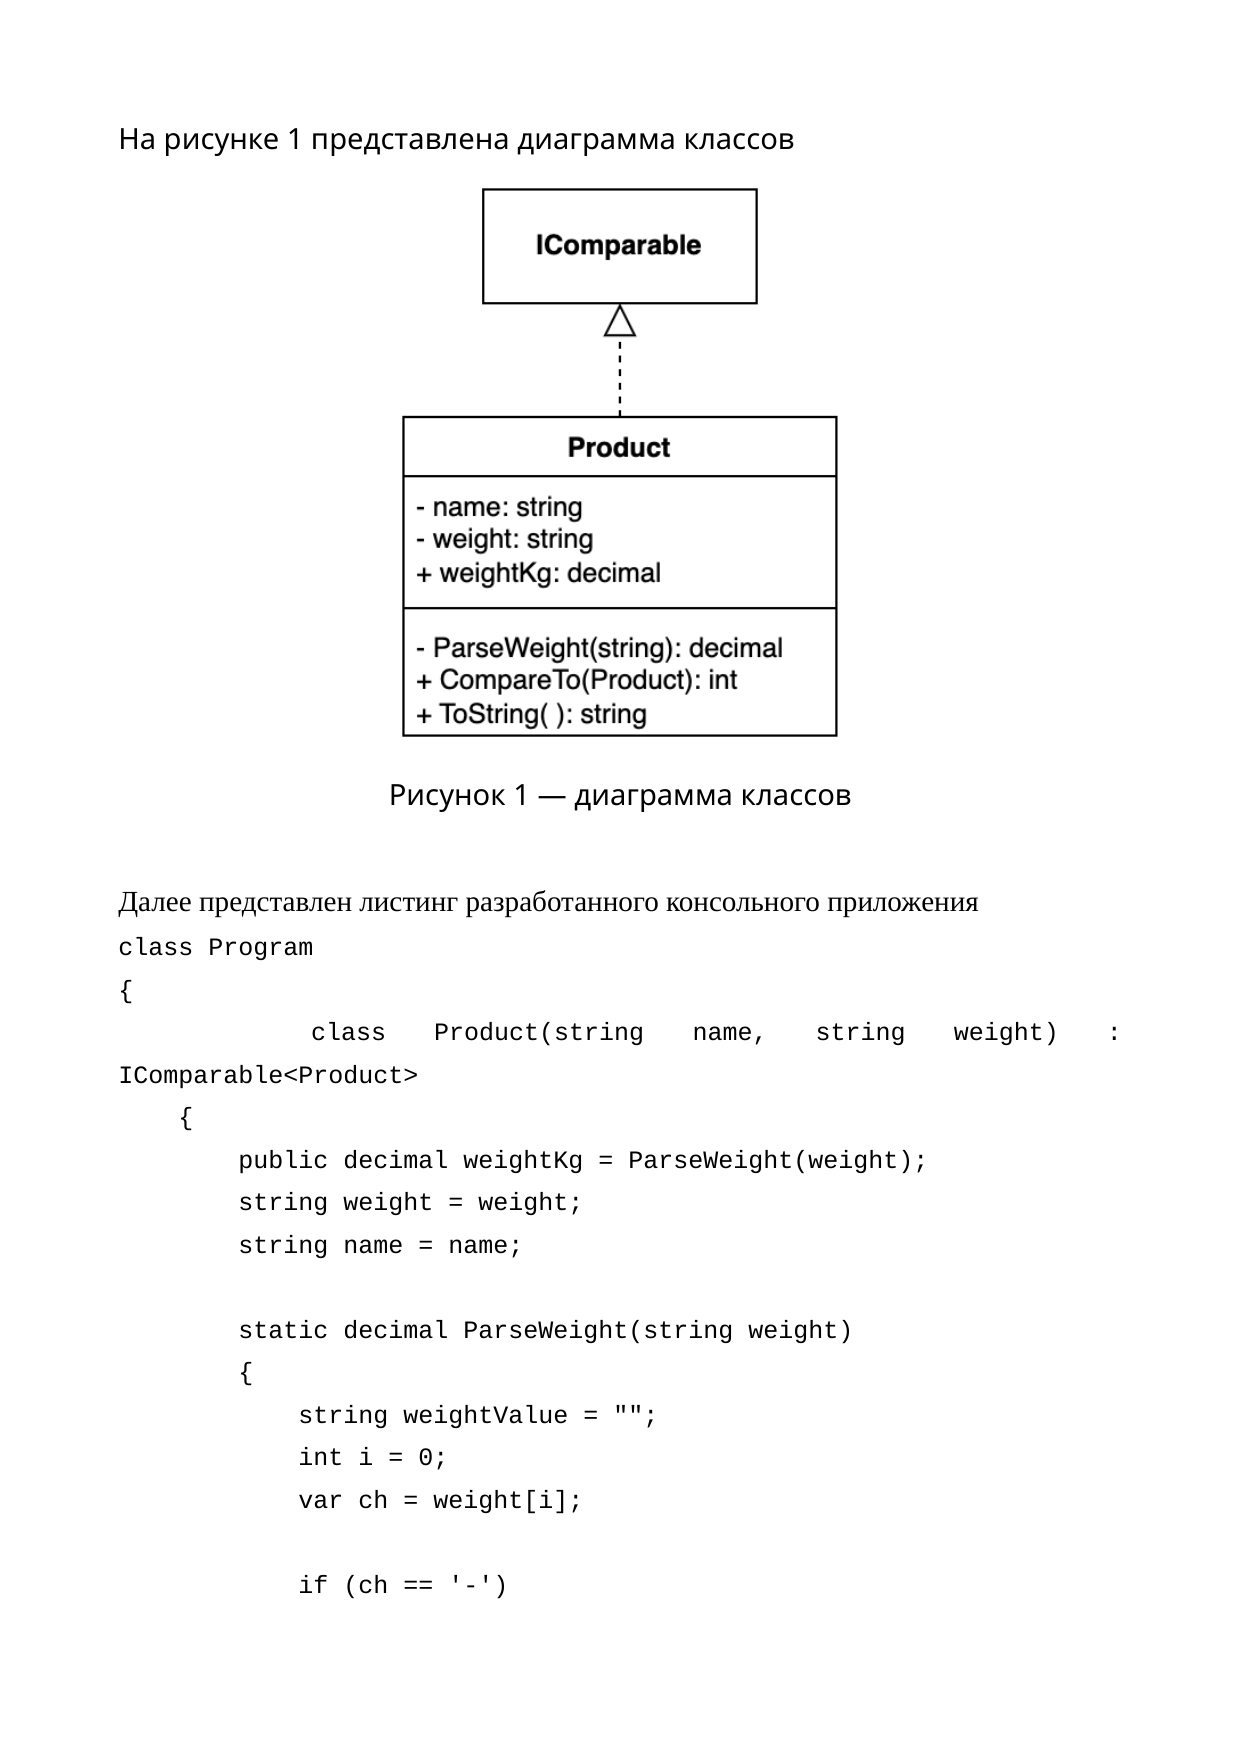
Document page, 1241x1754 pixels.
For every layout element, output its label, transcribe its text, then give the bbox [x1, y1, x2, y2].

text string weight = weight; [118, 1190, 1122, 1218]
text На рисунке 1 представлена диаграмма классов [118, 118, 1122, 158]
picture [391, 177, 849, 755]
text int i = 0; [118, 1445, 1122, 1473]
text static decimal ParseWeight(string weight) [118, 1317, 1122, 1346]
text Далее представлен листинг разработанного консольного приложения [118, 884, 1122, 918]
text var ch = weight[i]; [118, 1487, 1122, 1516]
text class Product(string name, string weight) : IComparable<Product> [118, 1020, 1122, 1091]
text string weightValue = ""; [118, 1402, 1122, 1431]
text Рисунок 1 — диаграмма классов [118, 775, 1122, 814]
text { [118, 1360, 1122, 1388]
text if (ch == '-') [118, 1572, 1122, 1601]
text { [118, 1105, 1122, 1133]
text public decimal weightKg = ParseWeight(weight); [118, 1147, 1122, 1176]
text { [118, 977, 1122, 1006]
text string name = name; [118, 1232, 1122, 1261]
text class Program [118, 935, 1122, 963]
